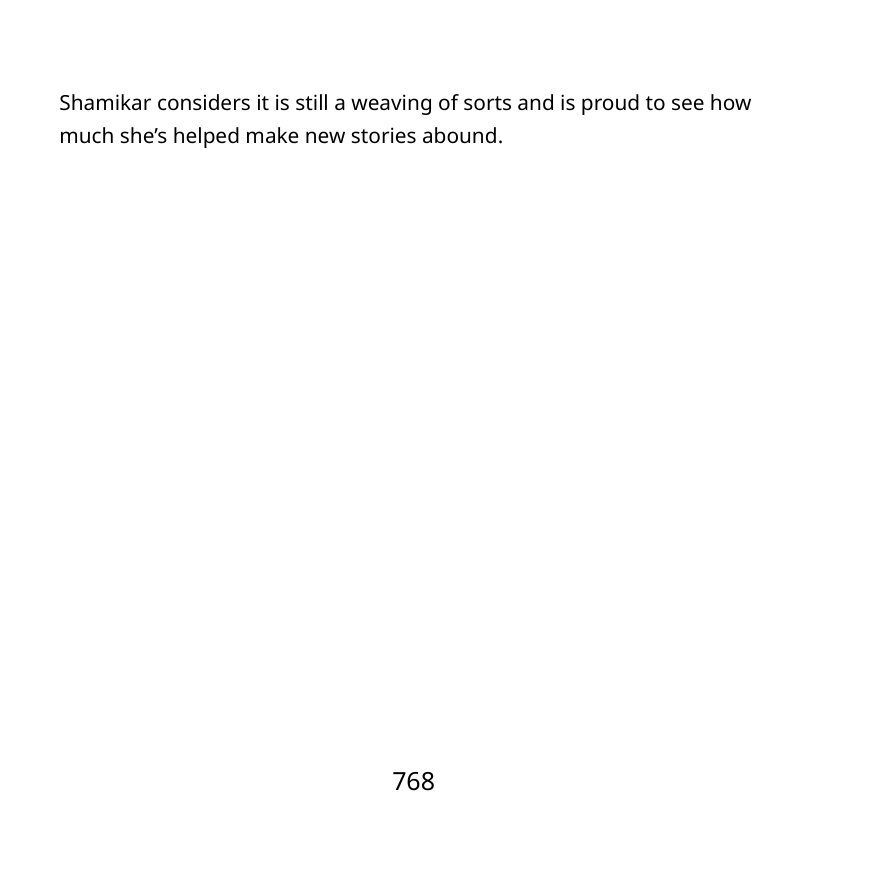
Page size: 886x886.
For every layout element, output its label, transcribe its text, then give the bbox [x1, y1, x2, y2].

text Shamikar considers it is still a weaving of sorts and is proud to see how much she’s helped make new stories abound. [59, 88, 768, 149]
